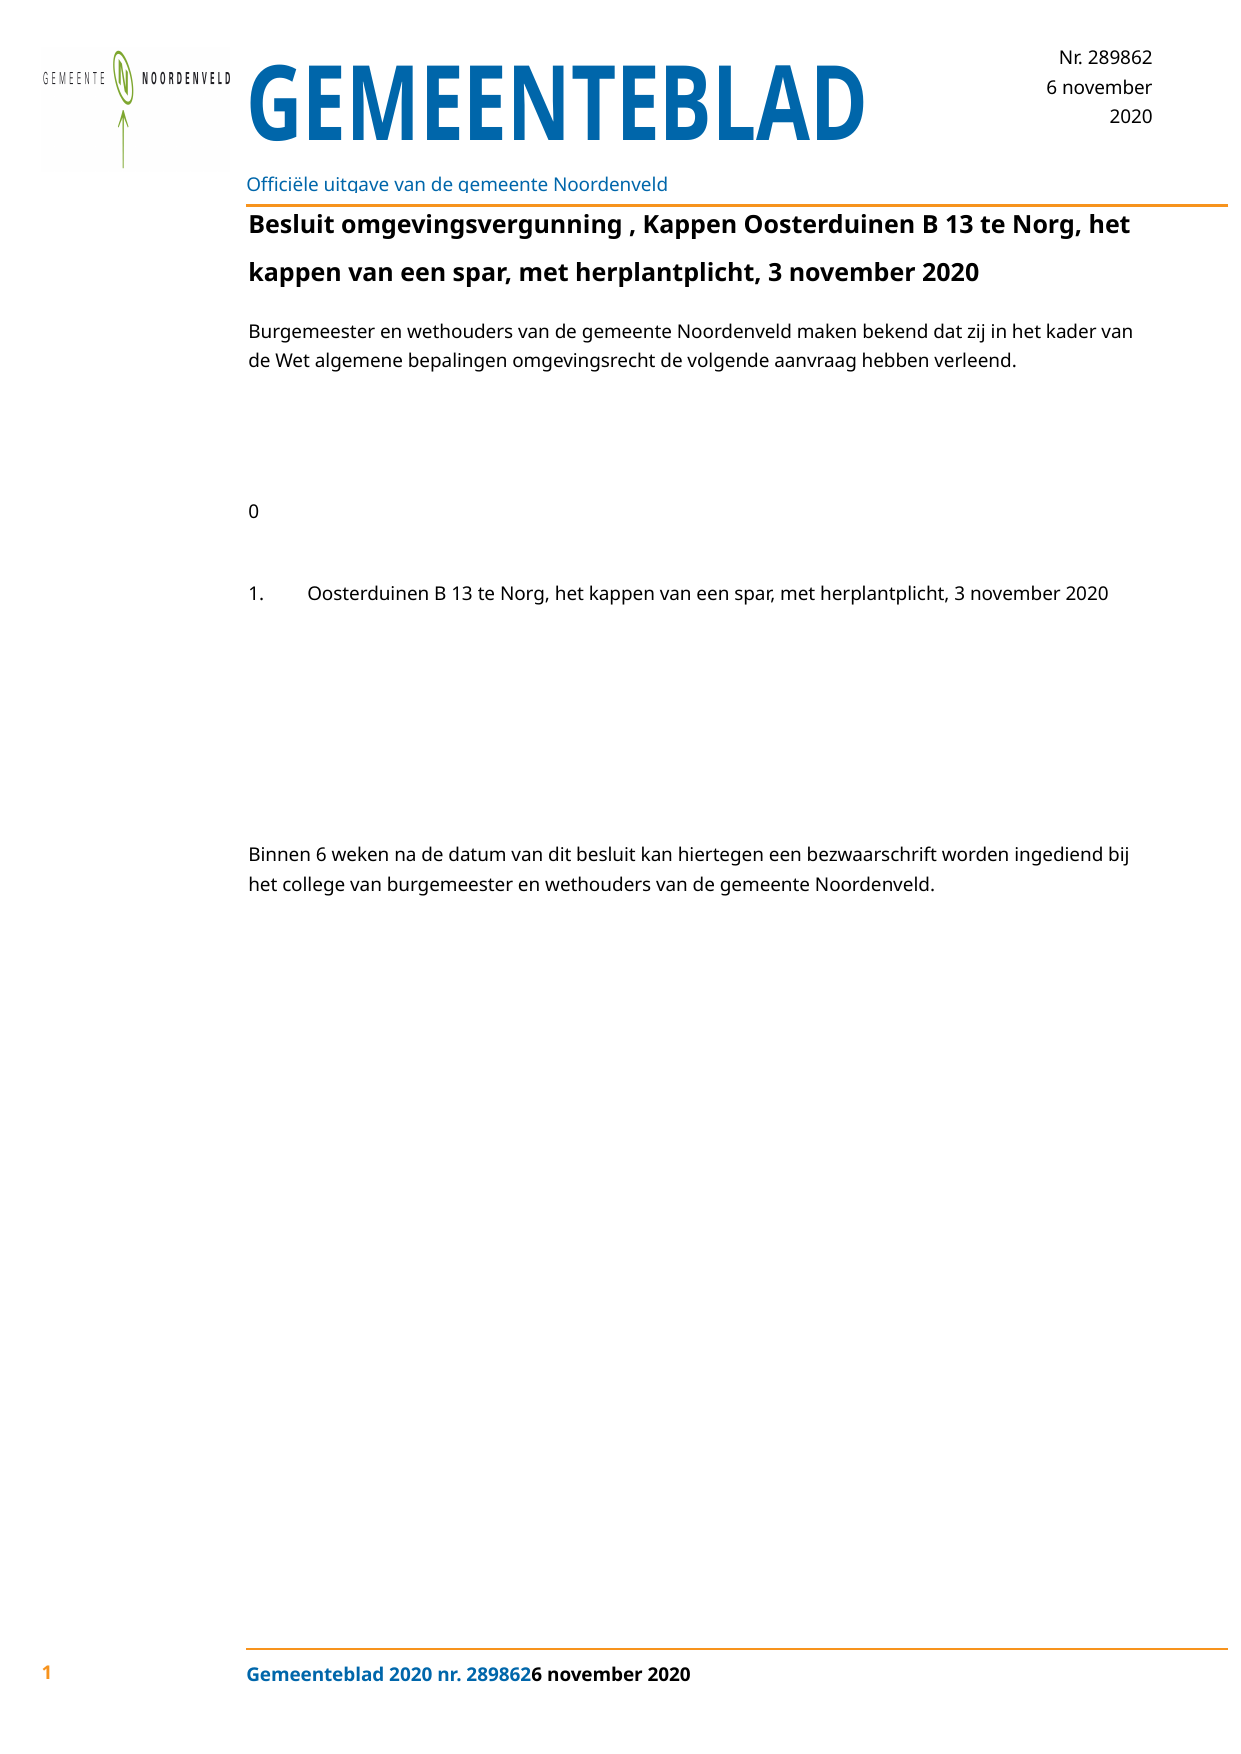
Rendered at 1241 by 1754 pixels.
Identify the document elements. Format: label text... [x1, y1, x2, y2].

picture [41, 47, 231, 172]
text Burgemeester en wethouders van de gemeente Noordenveld maken bekend dat zij in het kader van de Wet algemene bepalingen omgevingsrecht de volgende aanvraag hebben verleend. [248, 318, 1152, 373]
text 0 [248, 499, 1152, 524]
text Binnen 6 weken na de datum van dit besluit kan hiertegen een bezwaarschrift worden ingediend bij het college van burgemeester en wethouders van de gemeente Noordenveld. [248, 842, 1152, 897]
list Oosterduinen B 13 te Norg, het kappen van een spar, met herplantplicht, 3 november 2020 [248, 580, 1152, 606]
text Besluit omgevingsvergunning , Kappen Oosterduinen B 13 te Norg, het kappen van een spar, met herplantplicht, 3 november 2020 [248, 207, 1152, 288]
